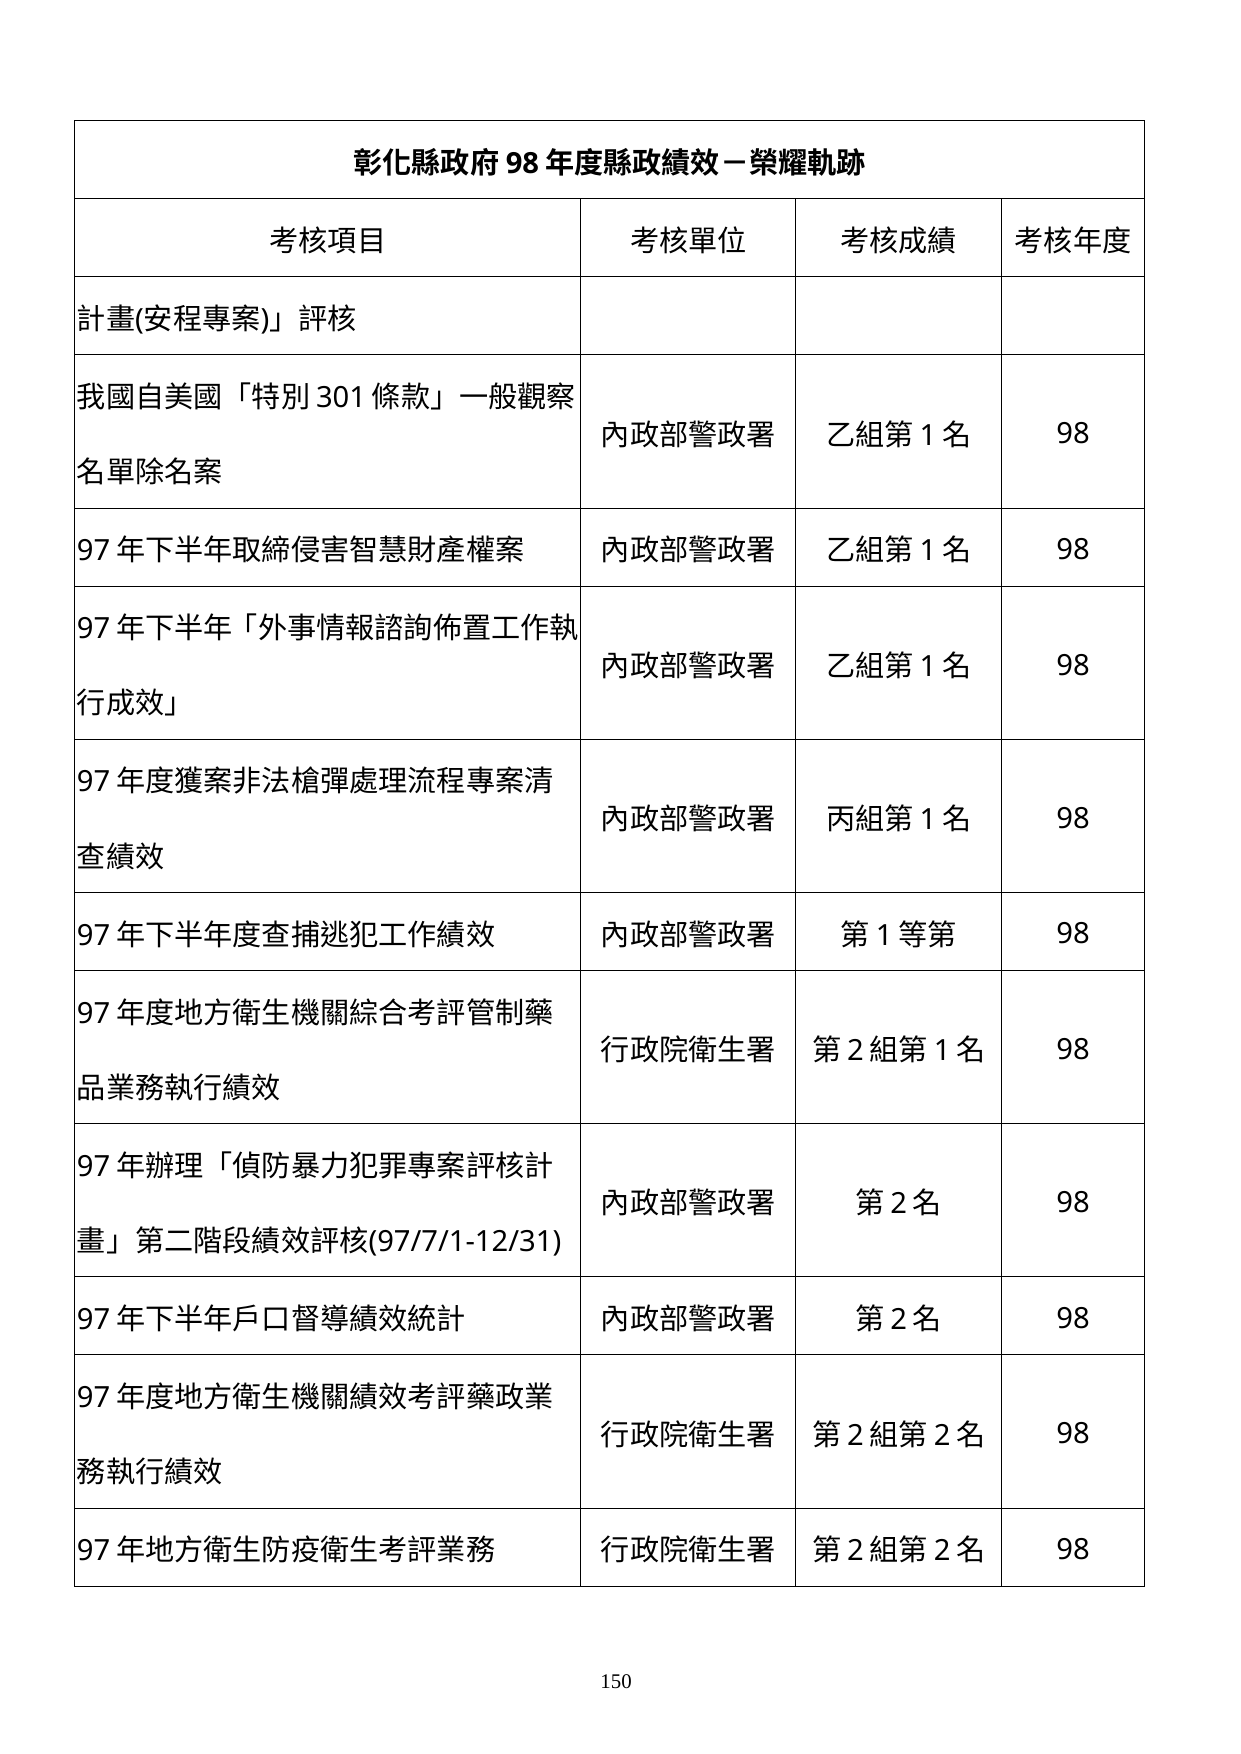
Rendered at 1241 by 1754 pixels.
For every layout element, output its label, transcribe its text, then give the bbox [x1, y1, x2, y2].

table_cell 內政部警政署 [581, 1277, 795, 1354]
table_cell 內政部警政署 [581, 1124, 795, 1276]
table_cell 98 [1002, 1509, 1144, 1586]
table_cell 第2組第2名 [796, 1355, 1001, 1507]
table_cell 第2名 [796, 1124, 1001, 1276]
table_cell 丙組第1名 [796, 740, 1001, 892]
table_cell 97年下半年取締侵害智慧財產權案 [75, 509, 580, 586]
table_cell 考核年度 [1002, 199, 1144, 276]
table_cell 98 [1002, 1277, 1144, 1354]
table_cell 98 [1002, 355, 1144, 507]
table_cell 97年辦理「偵防暴力犯罪專案評核計畫」第二階段績效評核(97/7/1-12/31) [75, 1124, 580, 1276]
table_cell 內政部警政署 [581, 509, 795, 586]
table_cell 97年下半年度查捕逃犯工作績效 [75, 893, 580, 970]
table_cell 計畫(安程專案)」評核 [75, 277, 580, 354]
table_cell 考核成績 [796, 199, 1001, 276]
table_cell 98 [1002, 1124, 1144, 1276]
table_cell 我國自美國「特別301條款」一般觀察名單除名案 [75, 355, 580, 507]
table_header 彰化縣政府 98年度縣政績效－榮耀軌跡 [75, 121, 1144, 198]
table_cell 97年地方衛生防疫衛生考評業務 [75, 1509, 580, 1586]
table_cell 乙組第1名 [796, 509, 1001, 586]
table_cell 行政院衛生署 [581, 971, 795, 1123]
table_cell 內政部警政署 [581, 587, 795, 739]
table_cell 乙組第1名 [796, 587, 1001, 739]
table_cell 第1等第 [796, 893, 1001, 970]
table_cell 97年度地方衛生機關績效考評藥政業務執行績效 [75, 1355, 580, 1507]
table_cell 98 [1002, 587, 1144, 739]
table_cell 乙組第1名 [796, 355, 1001, 507]
table_cell 97年度獲案非法槍彈處理流程專案清查績效 [75, 740, 580, 892]
table_cell 98 [1002, 971, 1144, 1123]
table_cell 97年度地方衛生機關綜合考評管制藥品業務執行績效 [75, 971, 580, 1123]
table_cell 98 [1002, 509, 1144, 586]
table_cell 第2組第1名 [796, 971, 1001, 1123]
table_cell 內政部警政署 [581, 740, 795, 892]
table_cell [796, 277, 1001, 354]
table_cell 第2名 [796, 1277, 1001, 1354]
table_cell 第2組第2名 [796, 1509, 1001, 1586]
table_cell 98 [1002, 893, 1144, 970]
table_cell 97年下半年「外事情報諮詢佈置工作執行成效」 [75, 587, 580, 739]
table_cell [1002, 277, 1144, 354]
table_cell [581, 277, 795, 354]
table_cell 內政部警政署 [581, 355, 795, 507]
table_cell 97年下半年戶口督導績效統計 [75, 1277, 580, 1354]
table_cell 考核單位 [581, 199, 795, 276]
table_cell 行政院衛生署 [581, 1355, 795, 1507]
table_cell 98 [1002, 1355, 1144, 1507]
table_cell 98 [1002, 740, 1144, 892]
table_cell 內政部警政署 [581, 893, 795, 970]
table_cell 行政院衛生署 [581, 1509, 795, 1586]
table_cell 考核項目 [75, 199, 580, 276]
